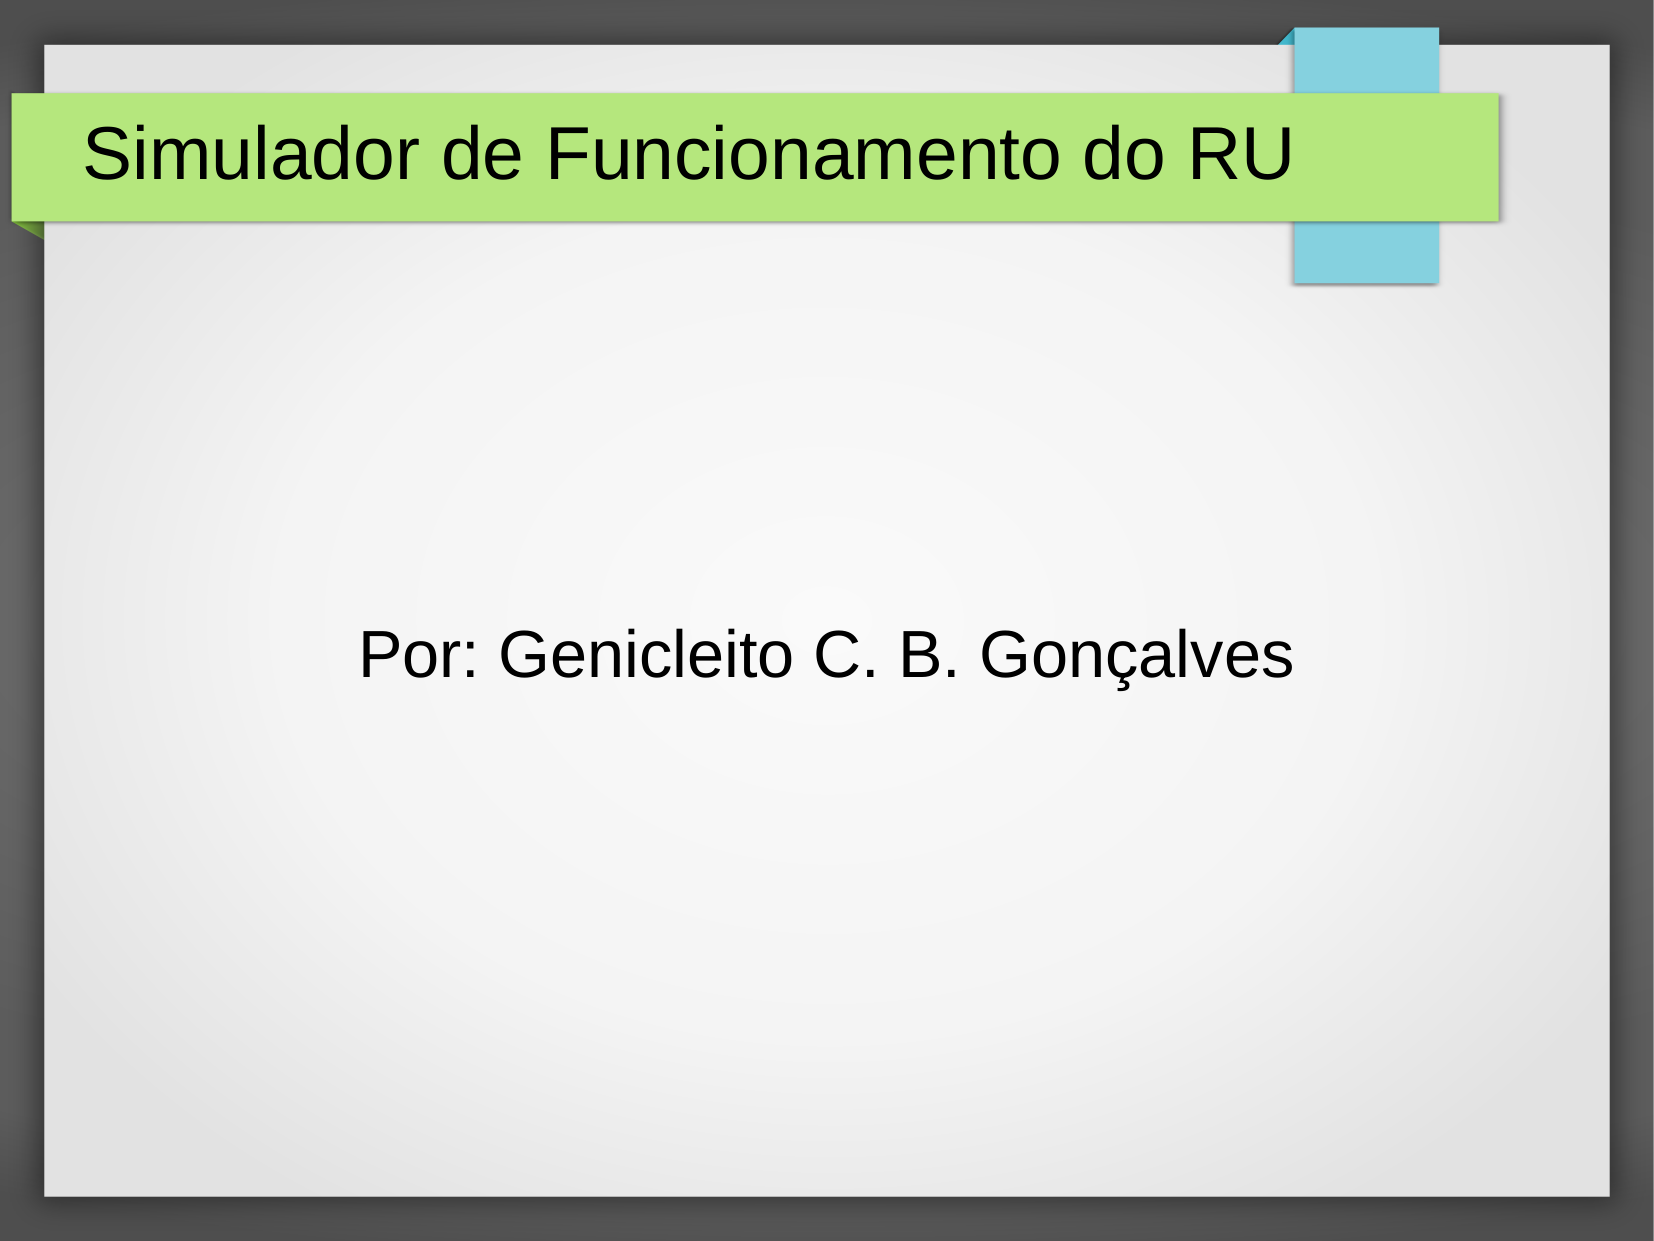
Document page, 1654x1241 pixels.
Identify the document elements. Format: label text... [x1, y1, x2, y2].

picture [0, 0, 1654, 1241]
title Simulador de Funcionamento do RU [82, 69, 1300, 238]
subtitle Por: Genicleito C. B. Gonçalves [82, 295, 1571, 1015]
